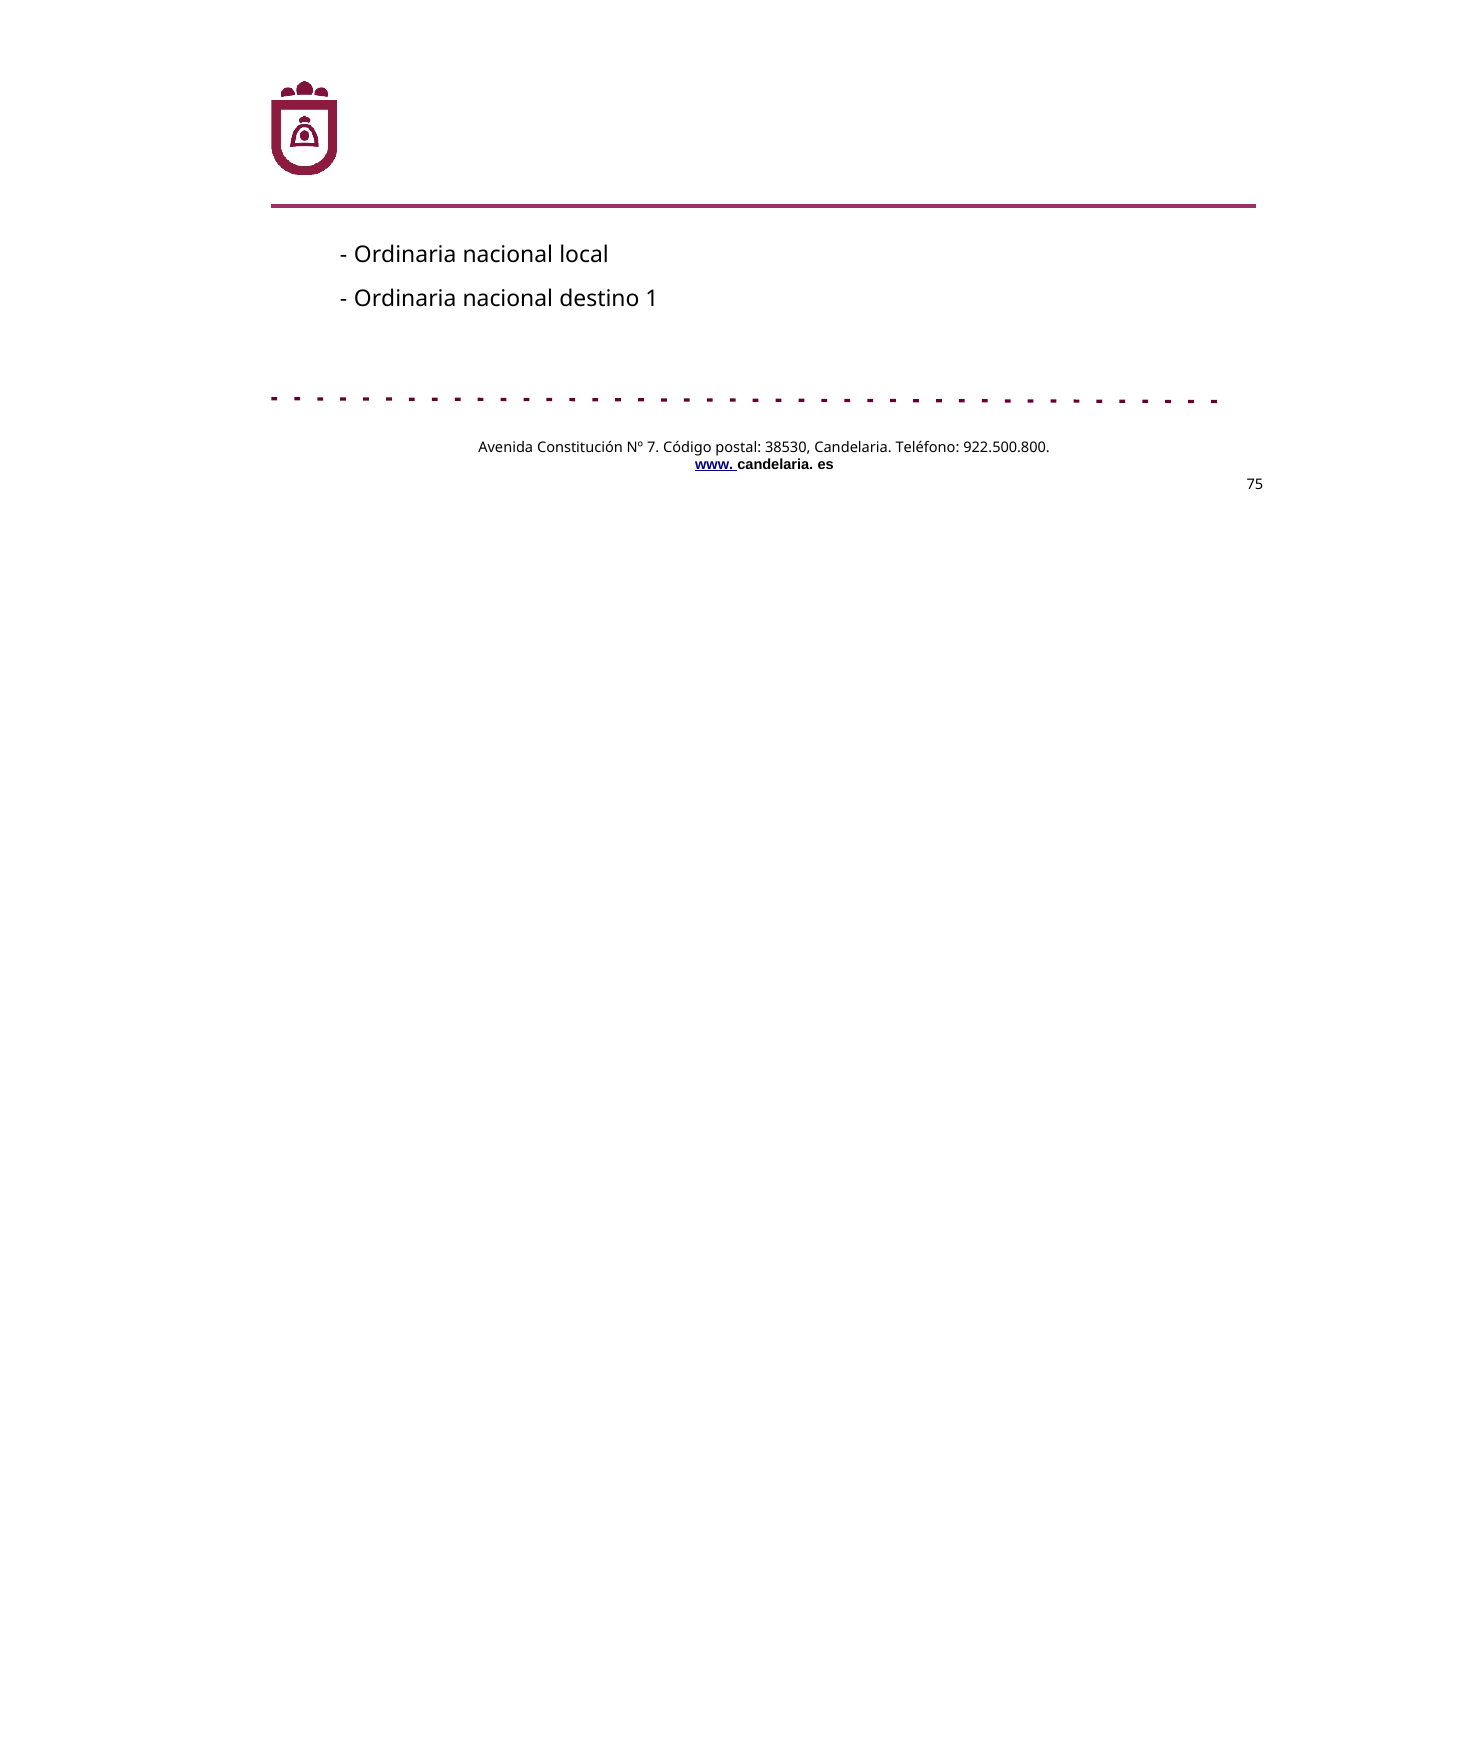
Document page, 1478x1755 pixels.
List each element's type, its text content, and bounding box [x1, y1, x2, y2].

list Ordinaria nacional local [339, 238, 1427, 269]
text Avenida Constitución Nº 7. Código postal: 38530, Candelaria. Teléfono: 922.500.800. [408, 440, 1120, 456]
text www. candelaria. es [408, 456, 1120, 473]
list Ordinaria nacional destino 1 [339, 282, 1427, 313]
text 75 [37, 473, 1263, 493]
